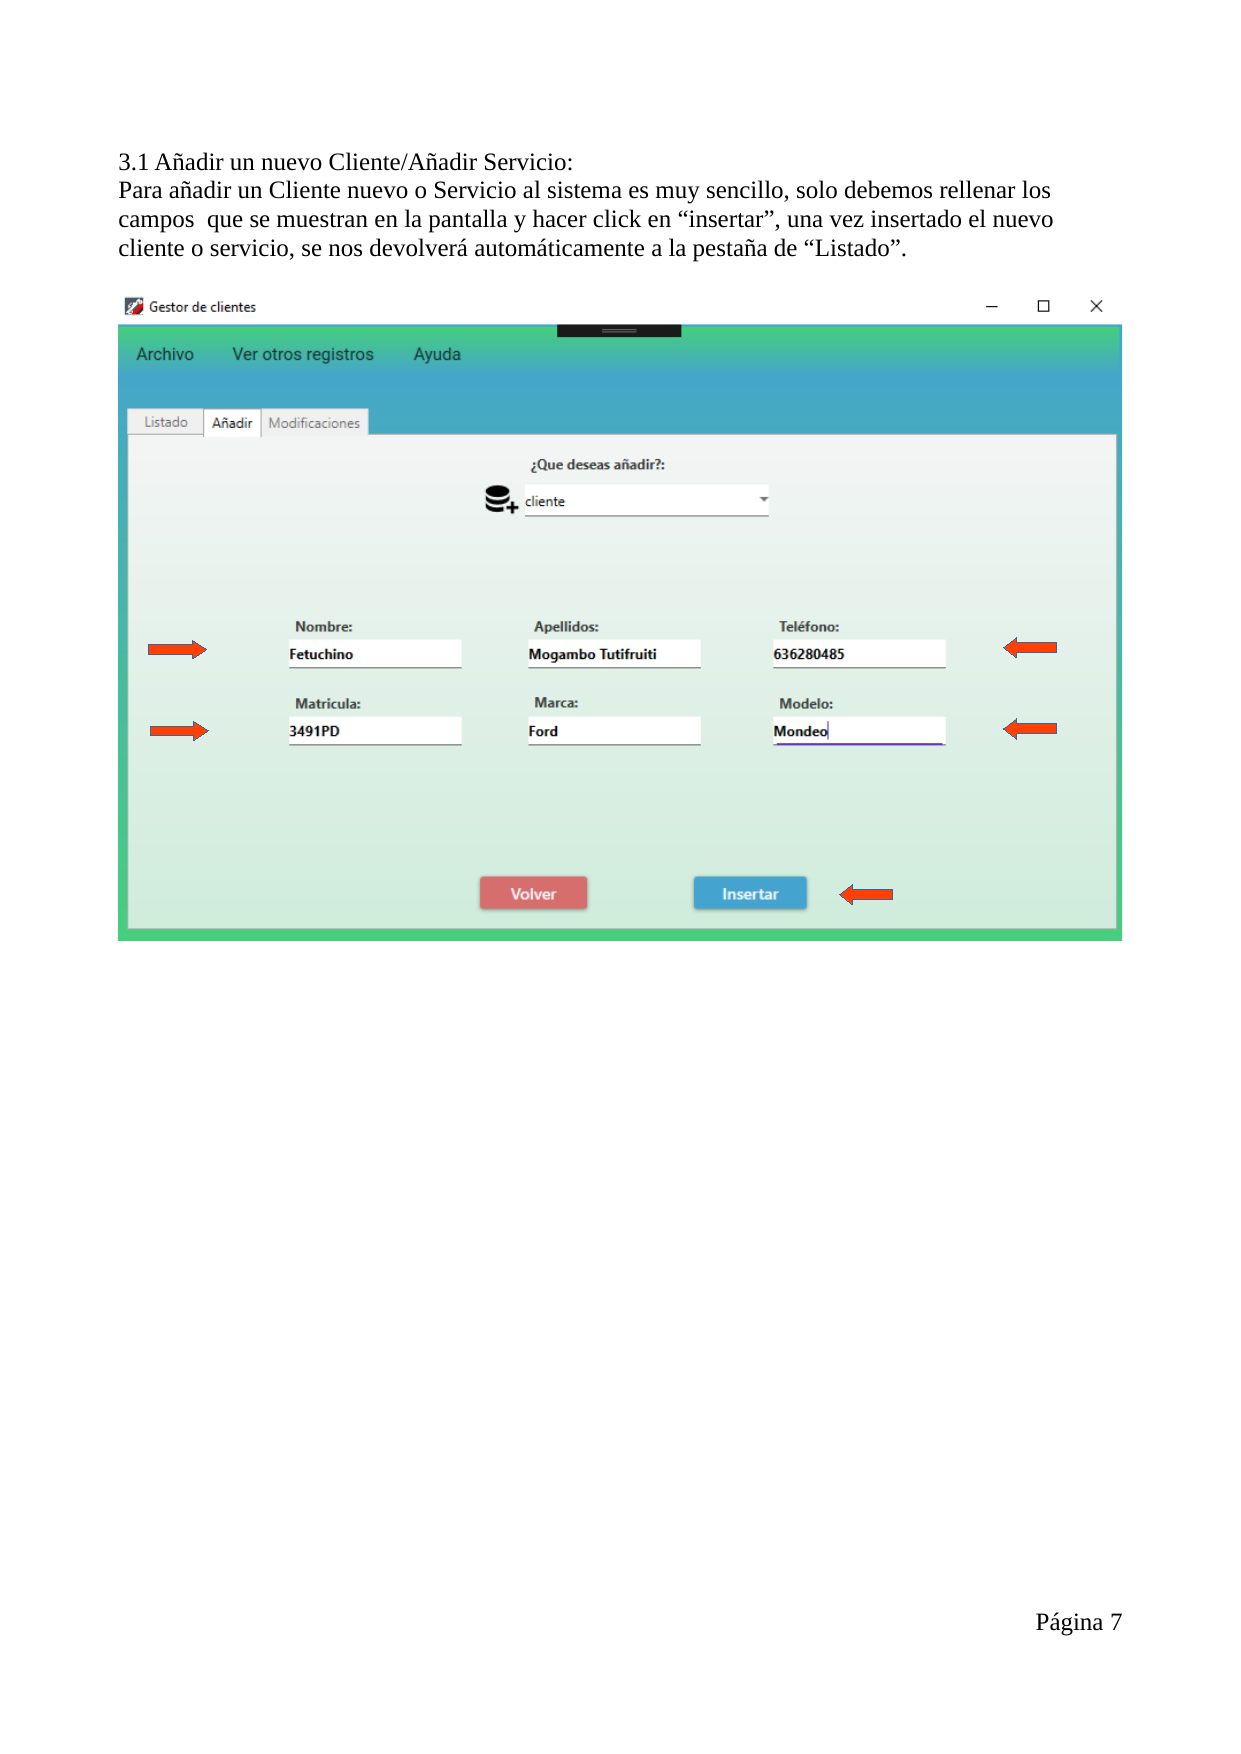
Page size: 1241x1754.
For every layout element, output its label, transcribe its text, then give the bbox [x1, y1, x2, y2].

picture [118, 290, 1123, 941]
text 3.1 Añadir un nuevo Cliente/Añadir Servicio: [118, 147, 1122, 176]
text Para añadir un Cliente nuevo o Servicio al sistema es muy sencillo, solo debemos rellenar los campos que se muestran en la pantalla y hacer click en “insertar”, una vez insertado el nuevo cliente o servicio, se nos devolverá automáticamente a la pestaña de “Listado”. [118, 176, 1122, 262]
